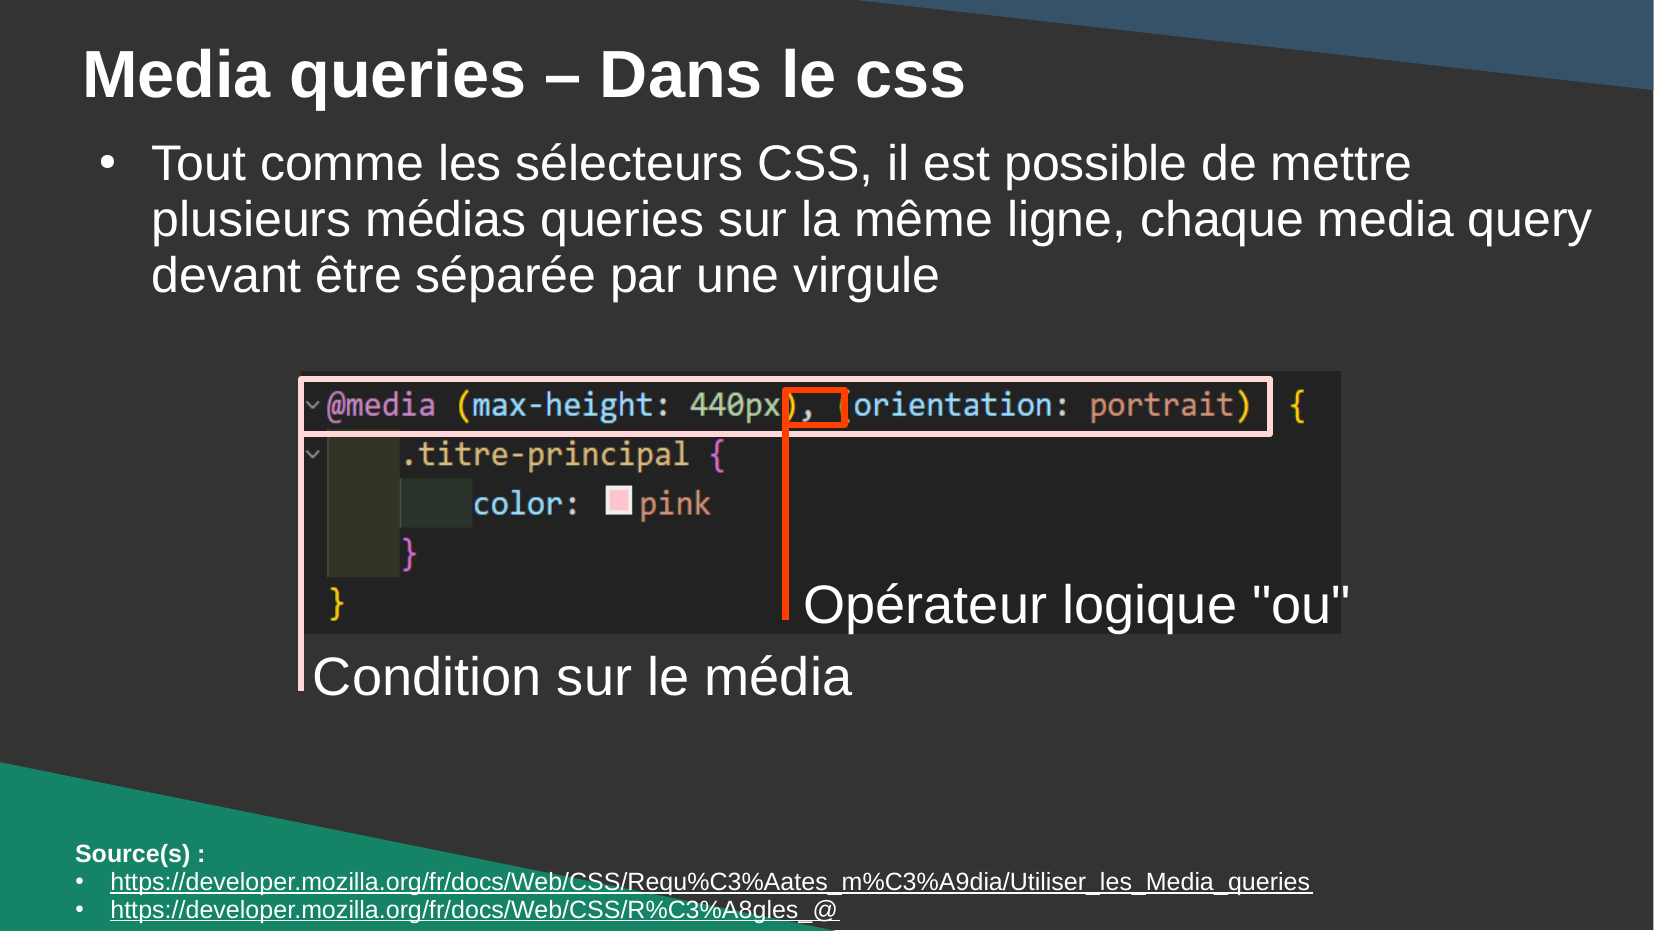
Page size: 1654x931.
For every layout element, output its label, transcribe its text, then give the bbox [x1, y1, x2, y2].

title Condition sur le média [312, 646, 939, 708]
picture [304, 382, 1267, 431]
list Tout comme les sélecteurs CSS, il est possible de mettre plusieurs médias queries sur la même ligne, chaque media query devant être séparée par une virgule [80, 135, 1605, 337]
text_box [0, 762, 346, 931]
picture [301, 371, 1341, 634]
title Opérateur logique "ou" [803, 574, 1371, 636]
picture [789, 393, 841, 422]
text_box Source(s) : https://developer.mozilla.org/fr/docs/Web/CSS/Requ%C3%Aates_m%C3%A9dia/Utiliser_les_Media_queries https://developer.mozilla.org/fr/docs/Web/CSS/R%C3%A8gles_@ [60, 832, 1546, 931]
text_box [855, 0, 1654, 91]
title Media queries – Dans le css [82, 37, 1571, 122]
